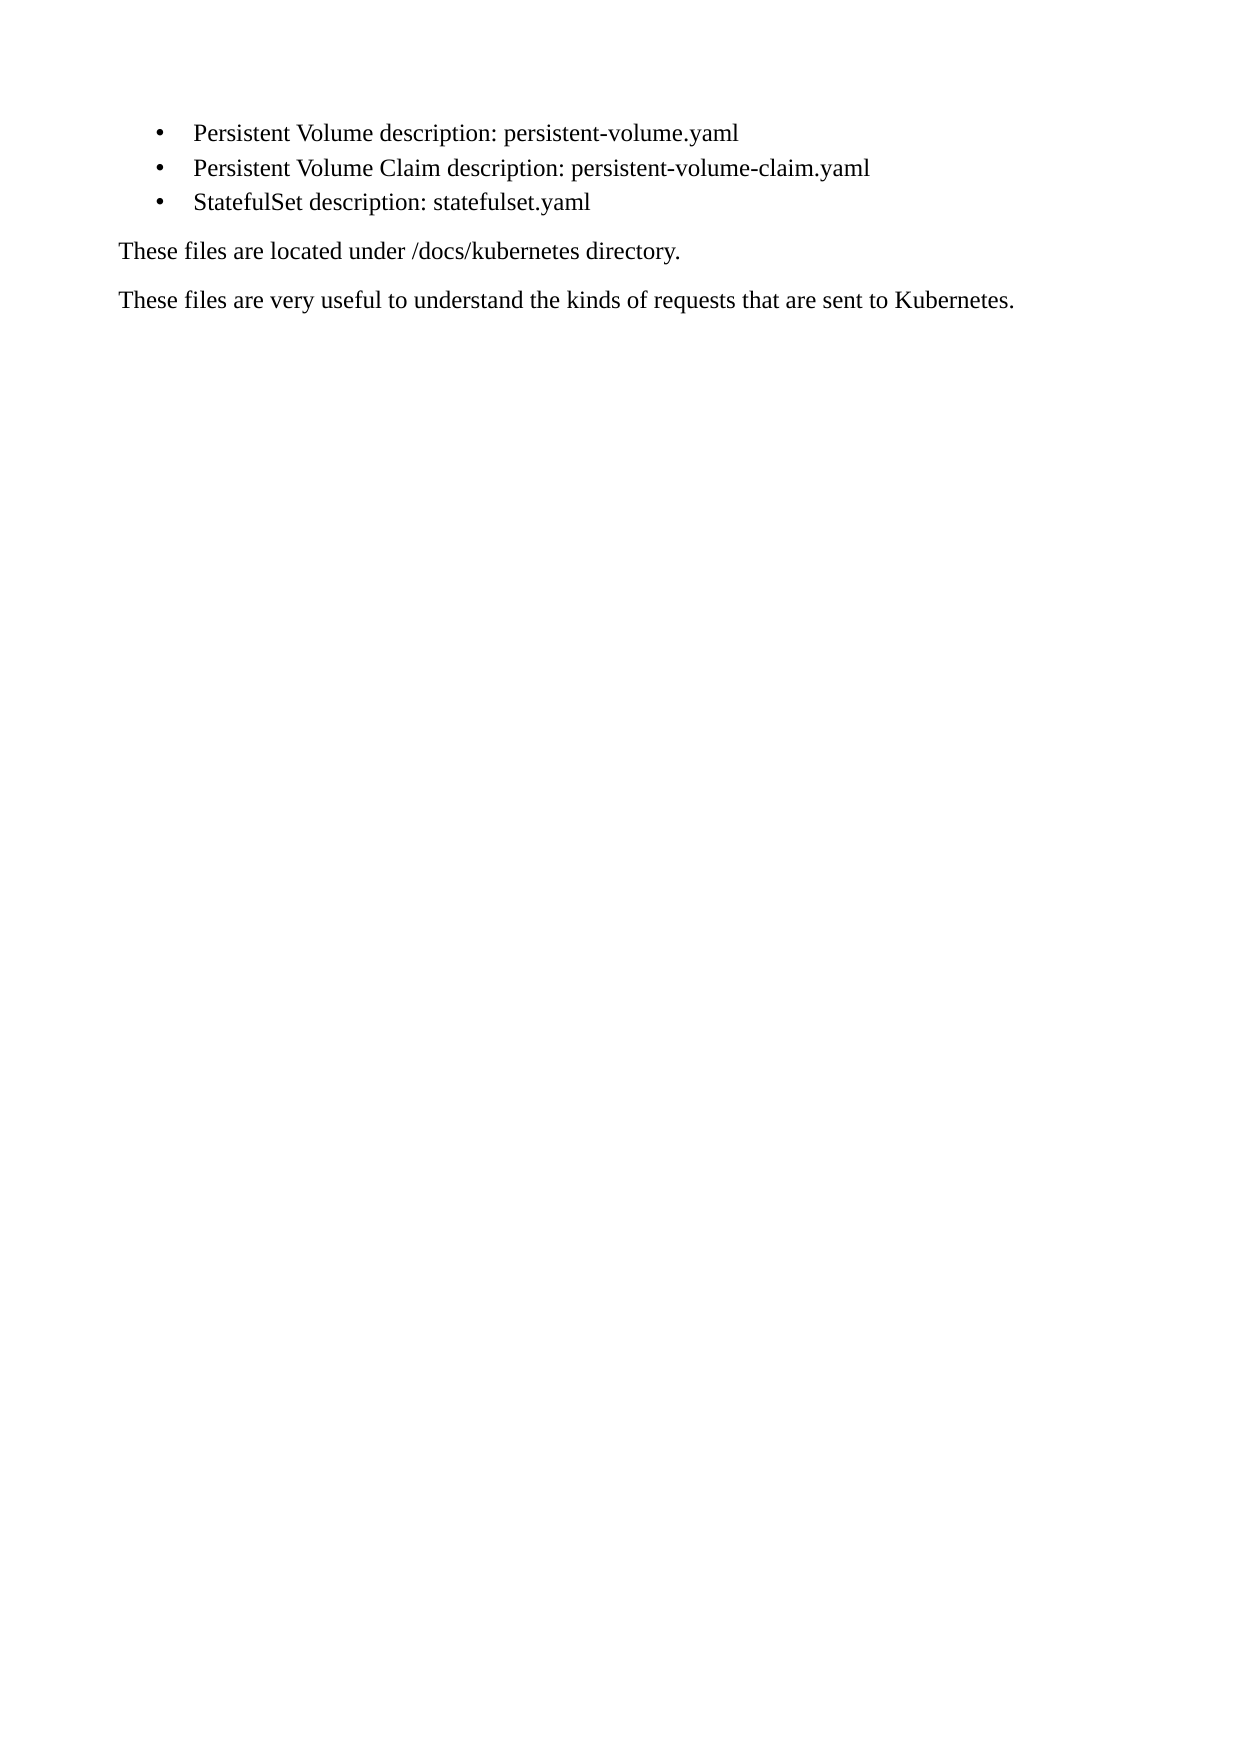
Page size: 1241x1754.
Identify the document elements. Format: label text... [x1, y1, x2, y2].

list Persistent Volume description: persistent-volume.yaml [156, 118, 1122, 147]
text These files are located under /docs/kubernetes directory. [118, 236, 1122, 265]
list StatefulSet description: statefulset.yaml [156, 187, 1122, 216]
text These files are very useful to understand the kinds of requests that are sent to Kubernetes. [118, 285, 1122, 314]
list Persistent Volume Claim description: persistent-volume-claim.yaml [156, 153, 1122, 181]
